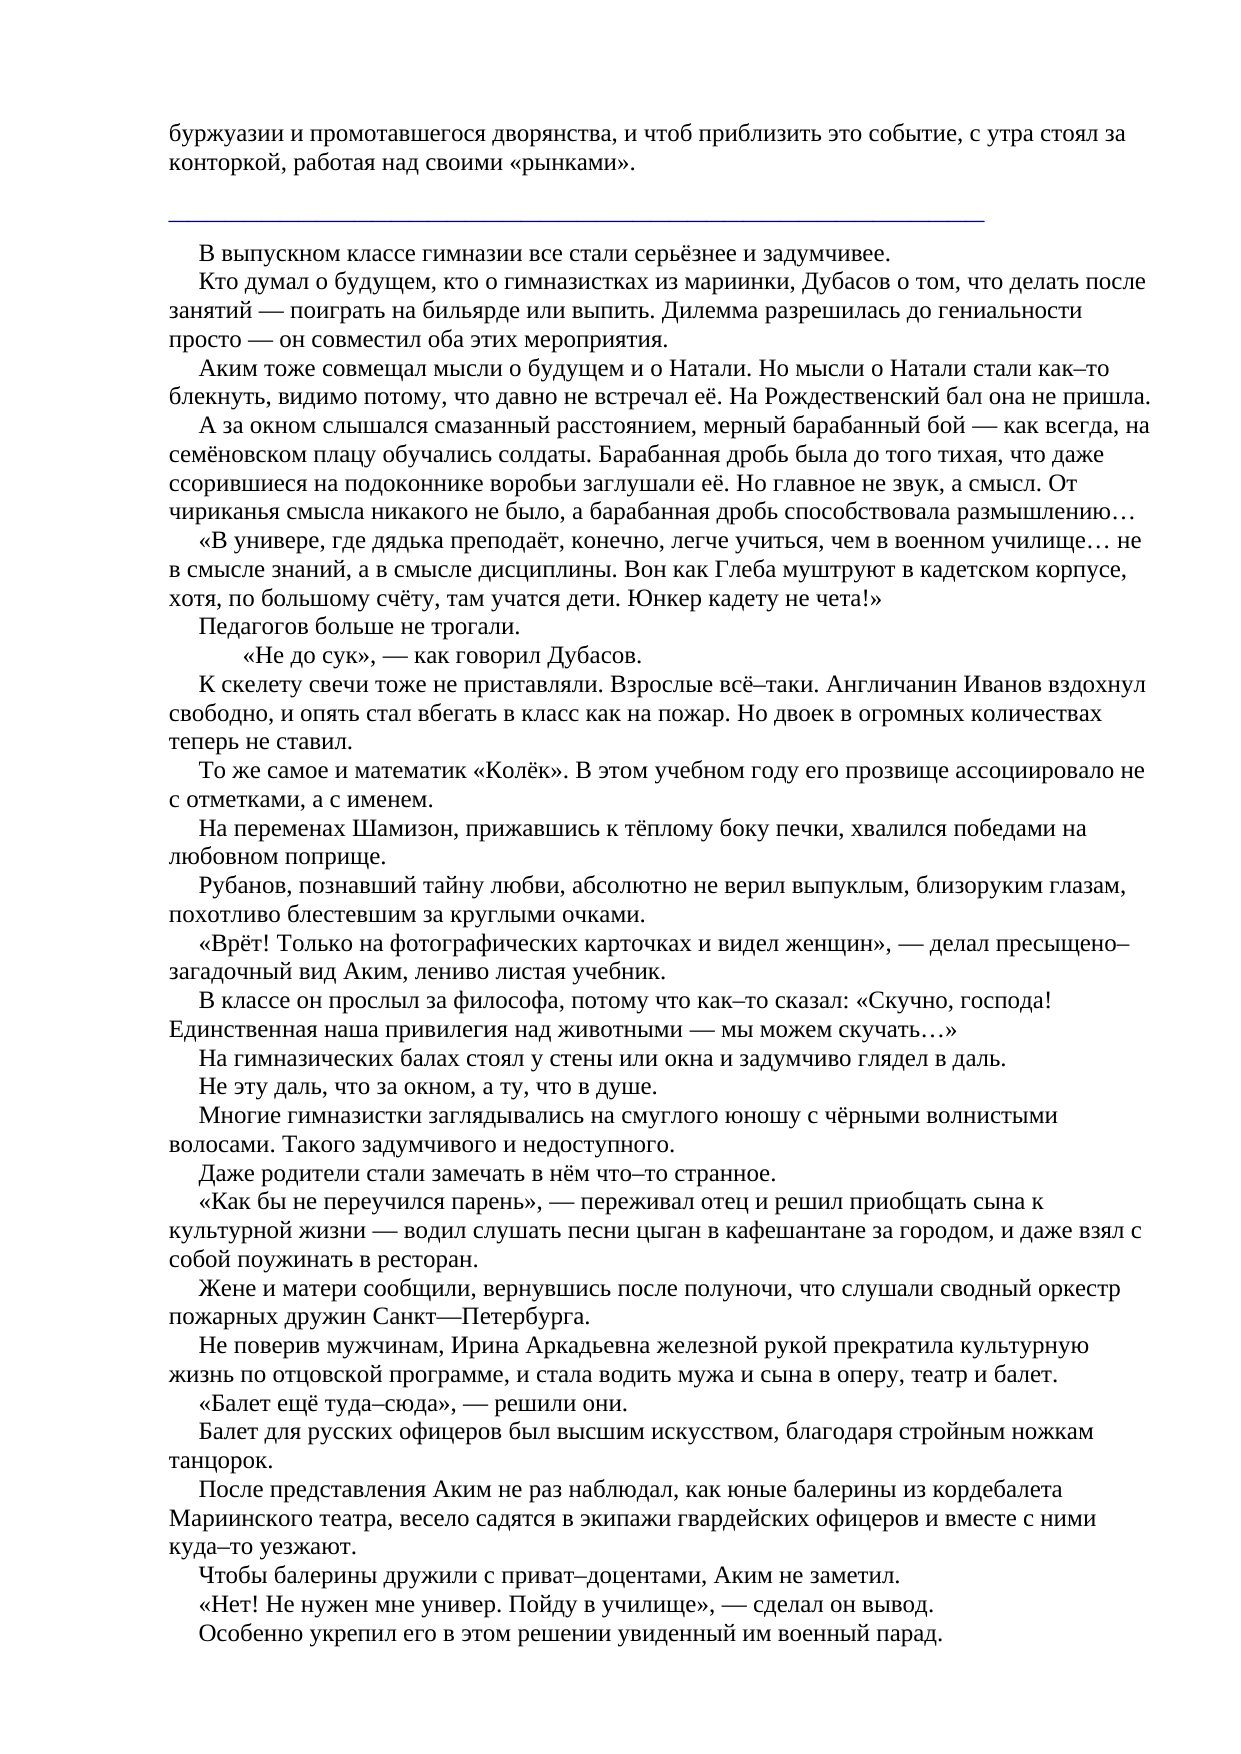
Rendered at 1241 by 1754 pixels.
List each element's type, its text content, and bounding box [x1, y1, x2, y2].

text Жене и матери сообщили, вернувшись после полуночи, что слушали сводный оркестр пожарных дружин Санкт—Петербурга. [169, 1273, 1152, 1330]
text Педагогов больше не трогали. [169, 611, 1152, 640]
text Кто думал о будущем, кто о гимназистках из мариинки, Дубасов о том, что делать после занятий — поиграть на бильярде или выпить. Дилемма разрешилась до гениальности просто — он совместил оба этих мероприятия. [169, 266, 1152, 353]
text Не поверив мужчинам, Ирина Аркадьевна железной рукой прекратила культурную жизнь по отцовской программе, и стала водить мужа и сына в оперу, театр и балет. [169, 1330, 1152, 1388]
text «Врёт! Только на фотографических карточках и видел женщин», — делал пресыщено–загадочный вид Аким, лениво листая учебник. [169, 928, 1152, 985]
text После представления Аким не раз наблюдал, как юные балерины из кордебалета Мариинского театра, весело садятся в экипажи гвардейских офицеров и вместе с ними куда–то уезжают. [169, 1474, 1152, 1560]
text «Как бы не переучился парень», — переживал отец и решил приобщать сына к культурной жизни — водил слушать песни цыган в кафешантане за городом, и даже взял с собой поужинать в ресторан. [169, 1186, 1152, 1273]
text Аким тоже совмещал мысли о будущем и о Натали. Но мысли о Натали стали как–то блекнуть, видимо потому, что давно не встречал её. На Рождественский бал она не пришла. [169, 353, 1152, 410]
text Многие гимназистки заглядывались на смуглого юношу с чёрными волнистыми волосами. Такого задумчивого и недоступного. [169, 1100, 1152, 1158]
text В классе он прослыл за философа, потому что как–то сказал: «Скучно, господа! Единственная наша привилегия над животными — мы можем скучать…» [169, 985, 1152, 1043]
text «Балет ещё туда–сюда», — решили они. [169, 1388, 1152, 1416]
text буржуазии и промотавшегося дворянства, и чтоб приблизить это событие, с утра стоял за конторкой, работая над своими «рынками». [169, 118, 1152, 176]
text То же самое и математик «Колёк». В этом учебном году его прозвище ассоциировало не с отметками, а с именем. [169, 755, 1152, 813]
text На гимназических балах стоял у стены или окна и задумчиво глядел в даль. [169, 1043, 1152, 1071]
text «Не до сук», — как говорил Дубасов. [169, 640, 1152, 669]
subtitle ____________________________________________ [169, 187, 1152, 226]
text «Нет! Не нужен мне универ. Пойду в училище», — сделал он вывод. [169, 1589, 1152, 1618]
text А за окном слышался смазанный расстоянием, мерный барабанный бой — как всегда, на семёновском плацу обучались солдаты. Барабанная дробь была до того тихая, что даже ссорившиеся на подоконнике воробьи заглушали её. Но главное не звук, а смысл. От чириканья смысла никакого не было, а барабанная дробь способствовала размышлению… [169, 410, 1152, 525]
text Чтобы балерины дружили с приват–доцентами, Аким не заметил. [169, 1560, 1152, 1589]
text Особенно укрепил его в этом решении увиденный им военный парад. [169, 1618, 1152, 1646]
text К скелету свечи тоже не приставляли. Взрослые всё–таки. Англичанин Иванов вздохнул свободно, и опять стал вбегать в класс как на пожар. Но двоек в огромных количествах теперь не ставил. [169, 669, 1152, 755]
text Рубанов, познавший тайну любви, абсолютно не верил выпуклым, близоруким глазам, похотливо блестевшим за круглыми очками. [169, 870, 1152, 928]
text На переменах Шамизон, прижавшись к тёплому боку печки, хвалился победами на любовном поприще. [169, 813, 1152, 870]
text Даже родители стали замечать в нём что–то странное. [169, 1158, 1152, 1186]
text В выпускном классе гимназии все стали серьёзнее и задумчивее. [169, 238, 1152, 266]
text Не эту даль, что за окном, а ту, что в душе. [169, 1071, 1152, 1100]
text «В универе, где дядька преподаёт, конечно, легче учиться, чем в военном училище… не в смысле знаний, а в смысле дисциплины. Вон как Глеба муштруют в кадетском корпусе, хотя, по большому счёту, там учатся дети. Юнкер кадету не чета!» [169, 525, 1152, 611]
text Балет для русских офицеров был высшим искусством, благодаря стройным ножкам танцорок. [169, 1416, 1152, 1474]
